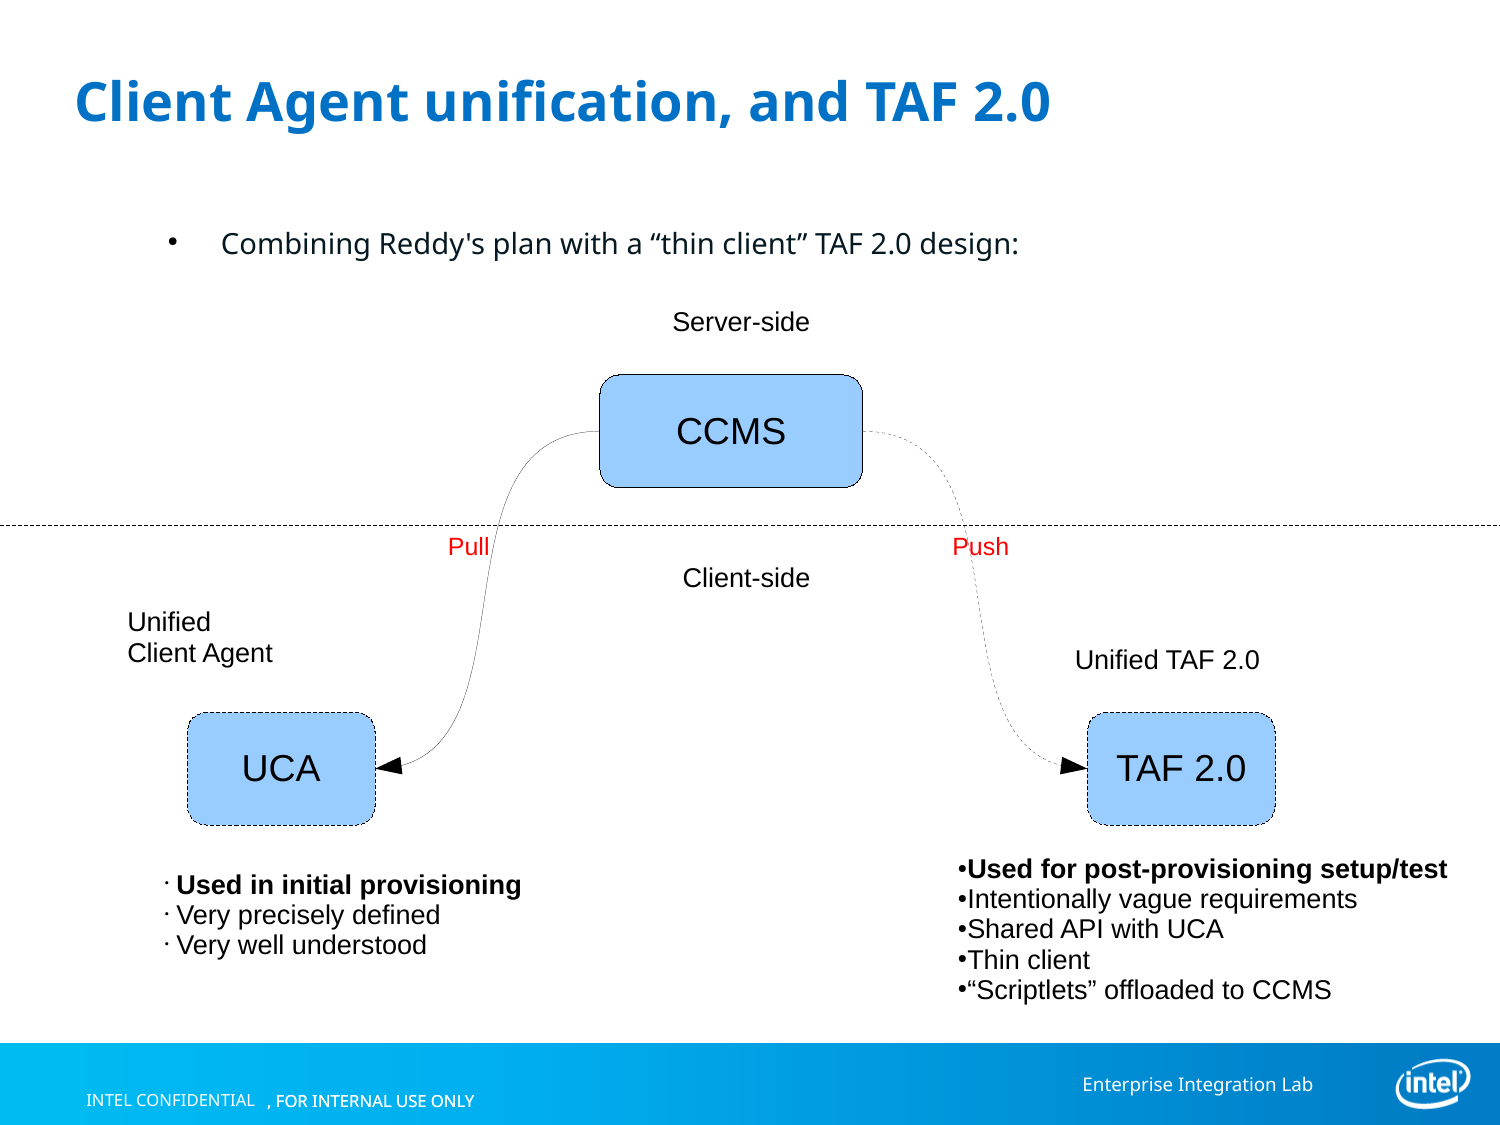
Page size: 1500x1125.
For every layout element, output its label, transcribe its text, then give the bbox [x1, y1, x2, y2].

text_box Server-side [657, 299, 826, 346]
text_box TAF 2.0 [1087, 712, 1276, 826]
picture [1245, 1081, 1252, 1125]
text_box Unified TAF 2.0 [1060, 637, 1278, 683]
text_box Unified Client Agent [112, 600, 290, 676]
text_box Client-side [667, 555, 826, 601]
text_box Used for post-provisioning setup/test Intentionally vague requirements Shared API with UCA Thin client “Scriptlets” offloaded to CCMS [942, 846, 1463, 1013]
picture [1304, 1082, 1310, 1090]
picture [1289, 1043, 1296, 1125]
picture [1307, 1043, 1314, 1125]
text_box Pull [433, 525, 505, 586]
picture [1324, 1043, 1500, 1125]
text_box Used in initial provisioning Very precisely defined Very well understood [150, 862, 537, 969]
text_box Push [937, 525, 1025, 568]
text_box CCMS [599, 374, 863, 488]
title Client Agent unification, and TAF 2.0 [74, 67, 1425, 213]
picture [1245, 1043, 1252, 1081]
text_box UCA [187, 712, 376, 826]
list Combining Reddy's plan with a “thin client” TAF 2.0 design: [75, 224, 1463, 970]
